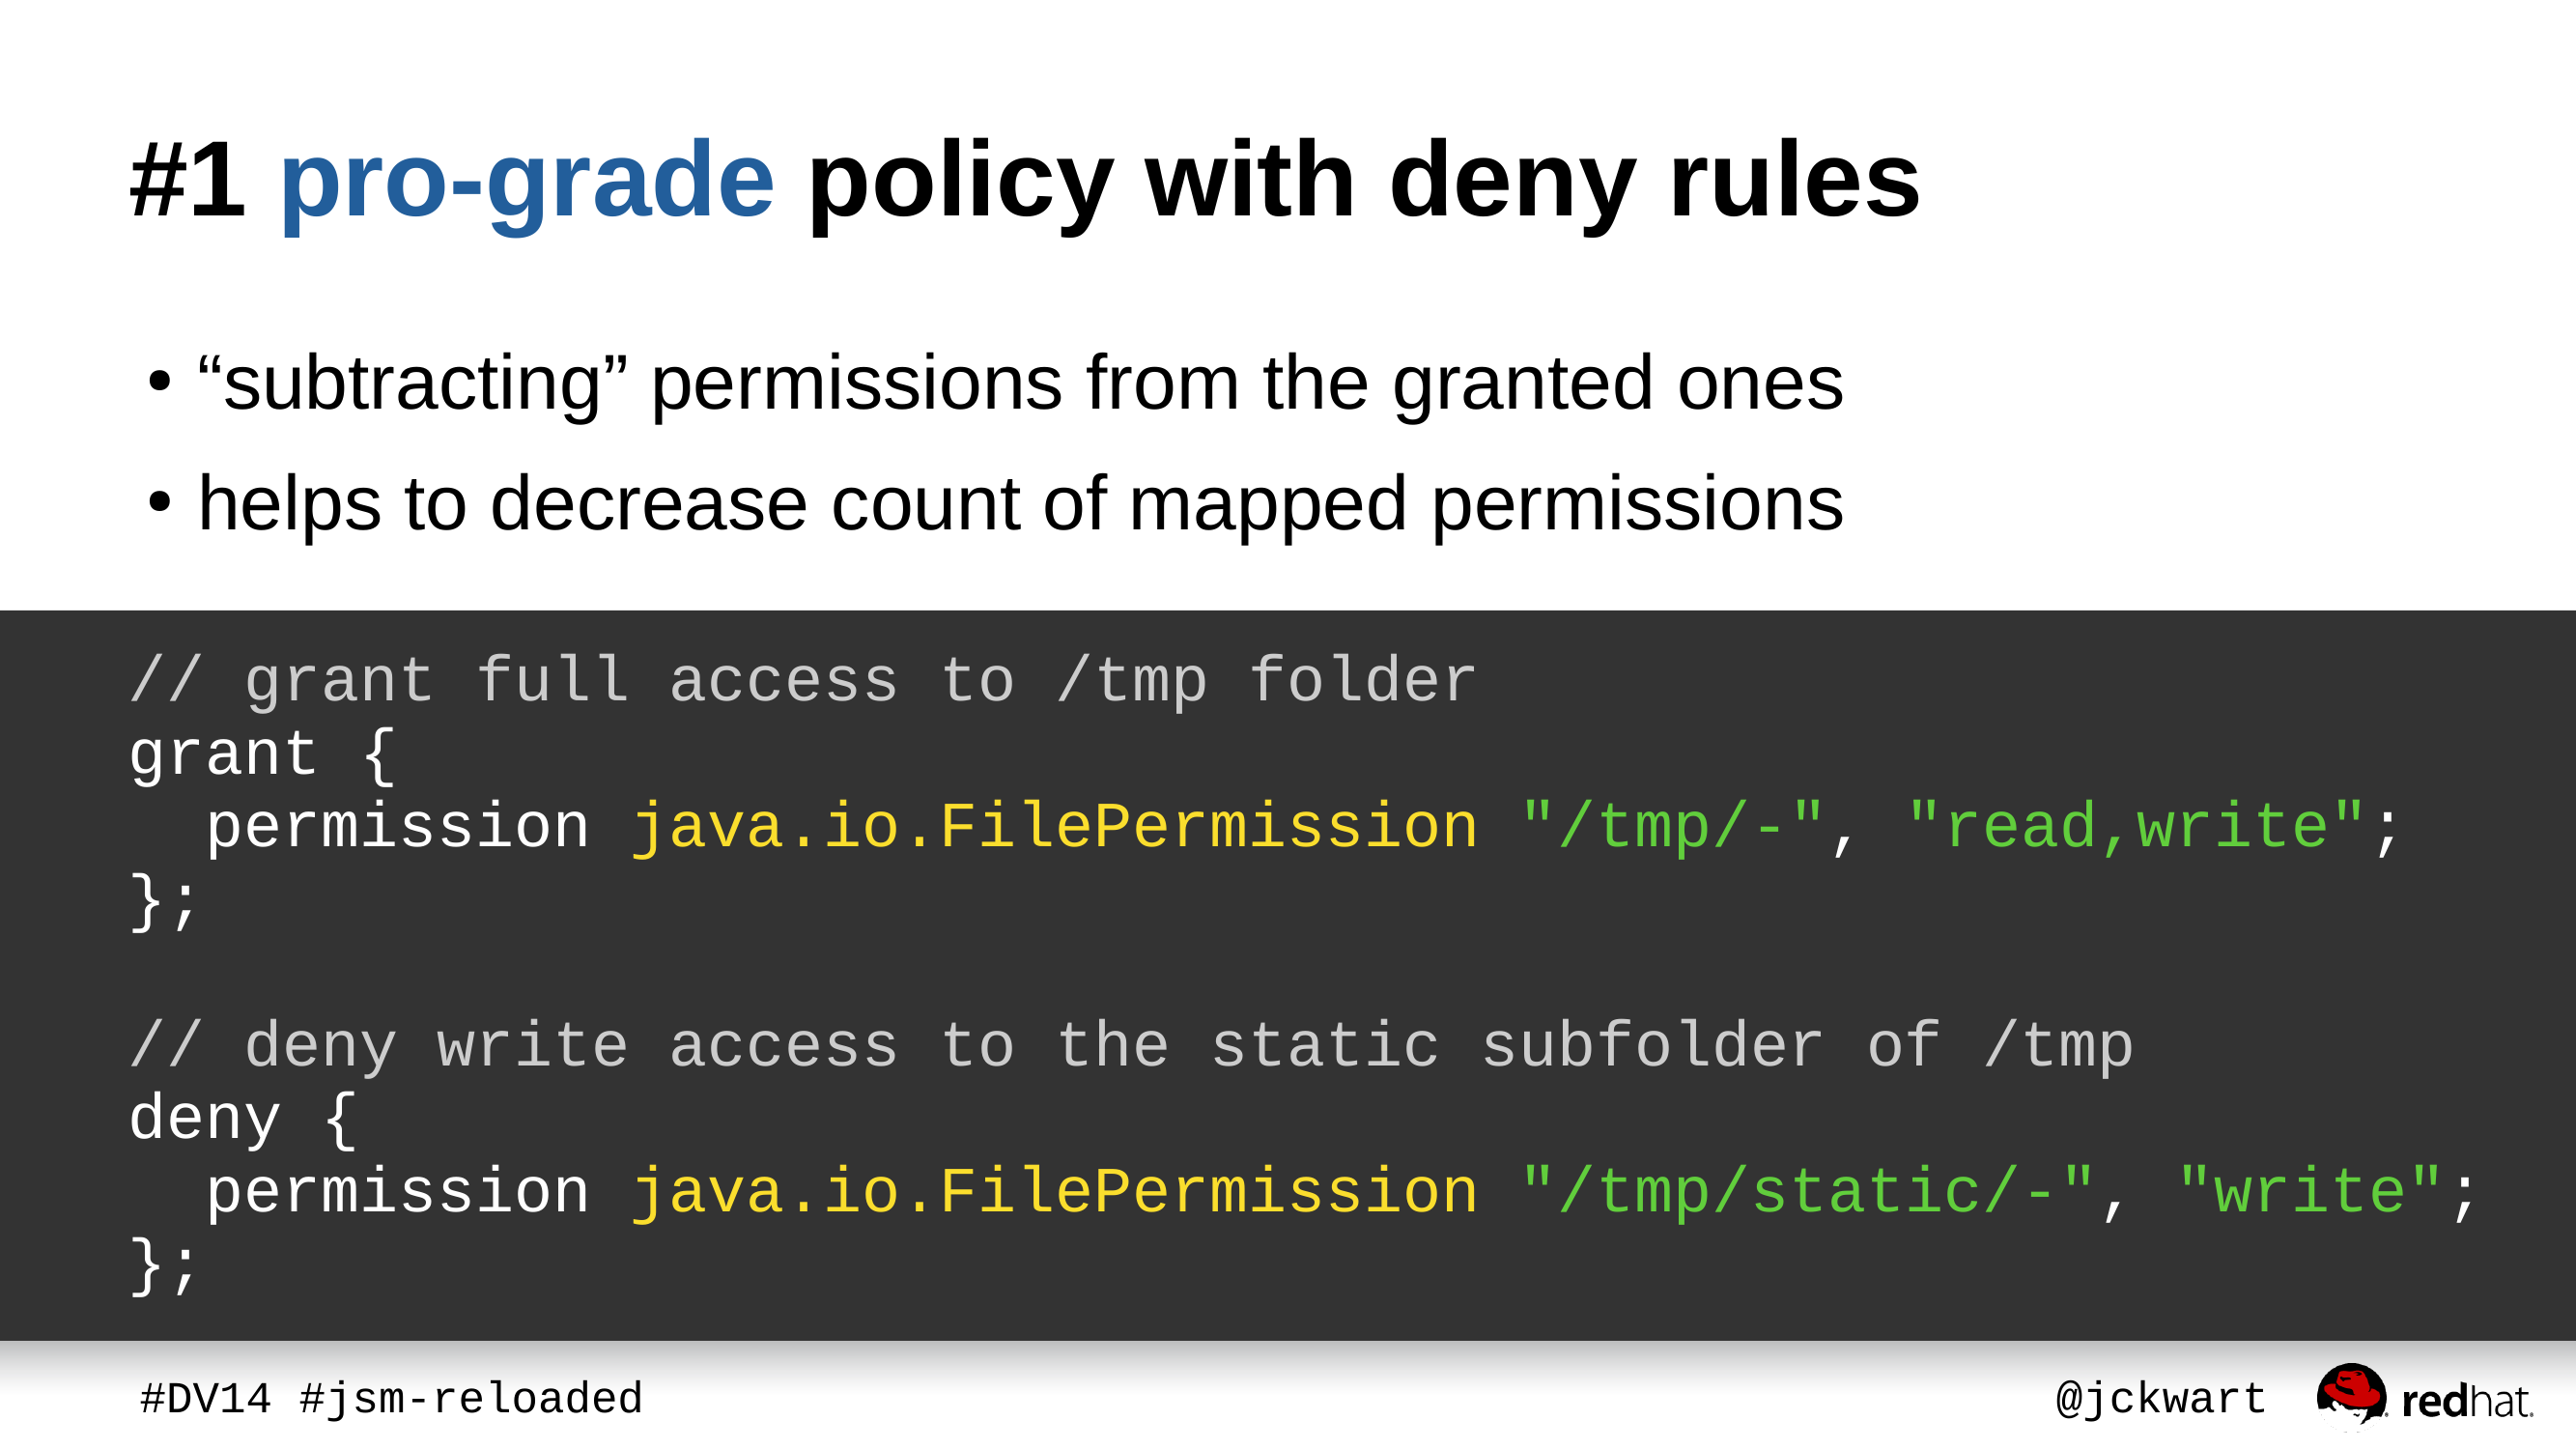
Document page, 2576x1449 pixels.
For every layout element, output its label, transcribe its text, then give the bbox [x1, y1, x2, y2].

picture [0, 1341, 2576, 1445]
text_box // grant full access to /tmp folder grant { permission java.io.FilePermission "/tmp/-", "read,write"; }; // deny write access to the static subfolder of /tmp deny { permission java.io.FilePermission "/tmp/static/-", "write"; }; [0, 610, 2576, 1341]
title #1 pro-grade policy with deny rules [128, 57, 2448, 300]
list “subtracting” permissions from the granted ones helps to decrease count of mapped permissions [128, 338, 2448, 1179]
